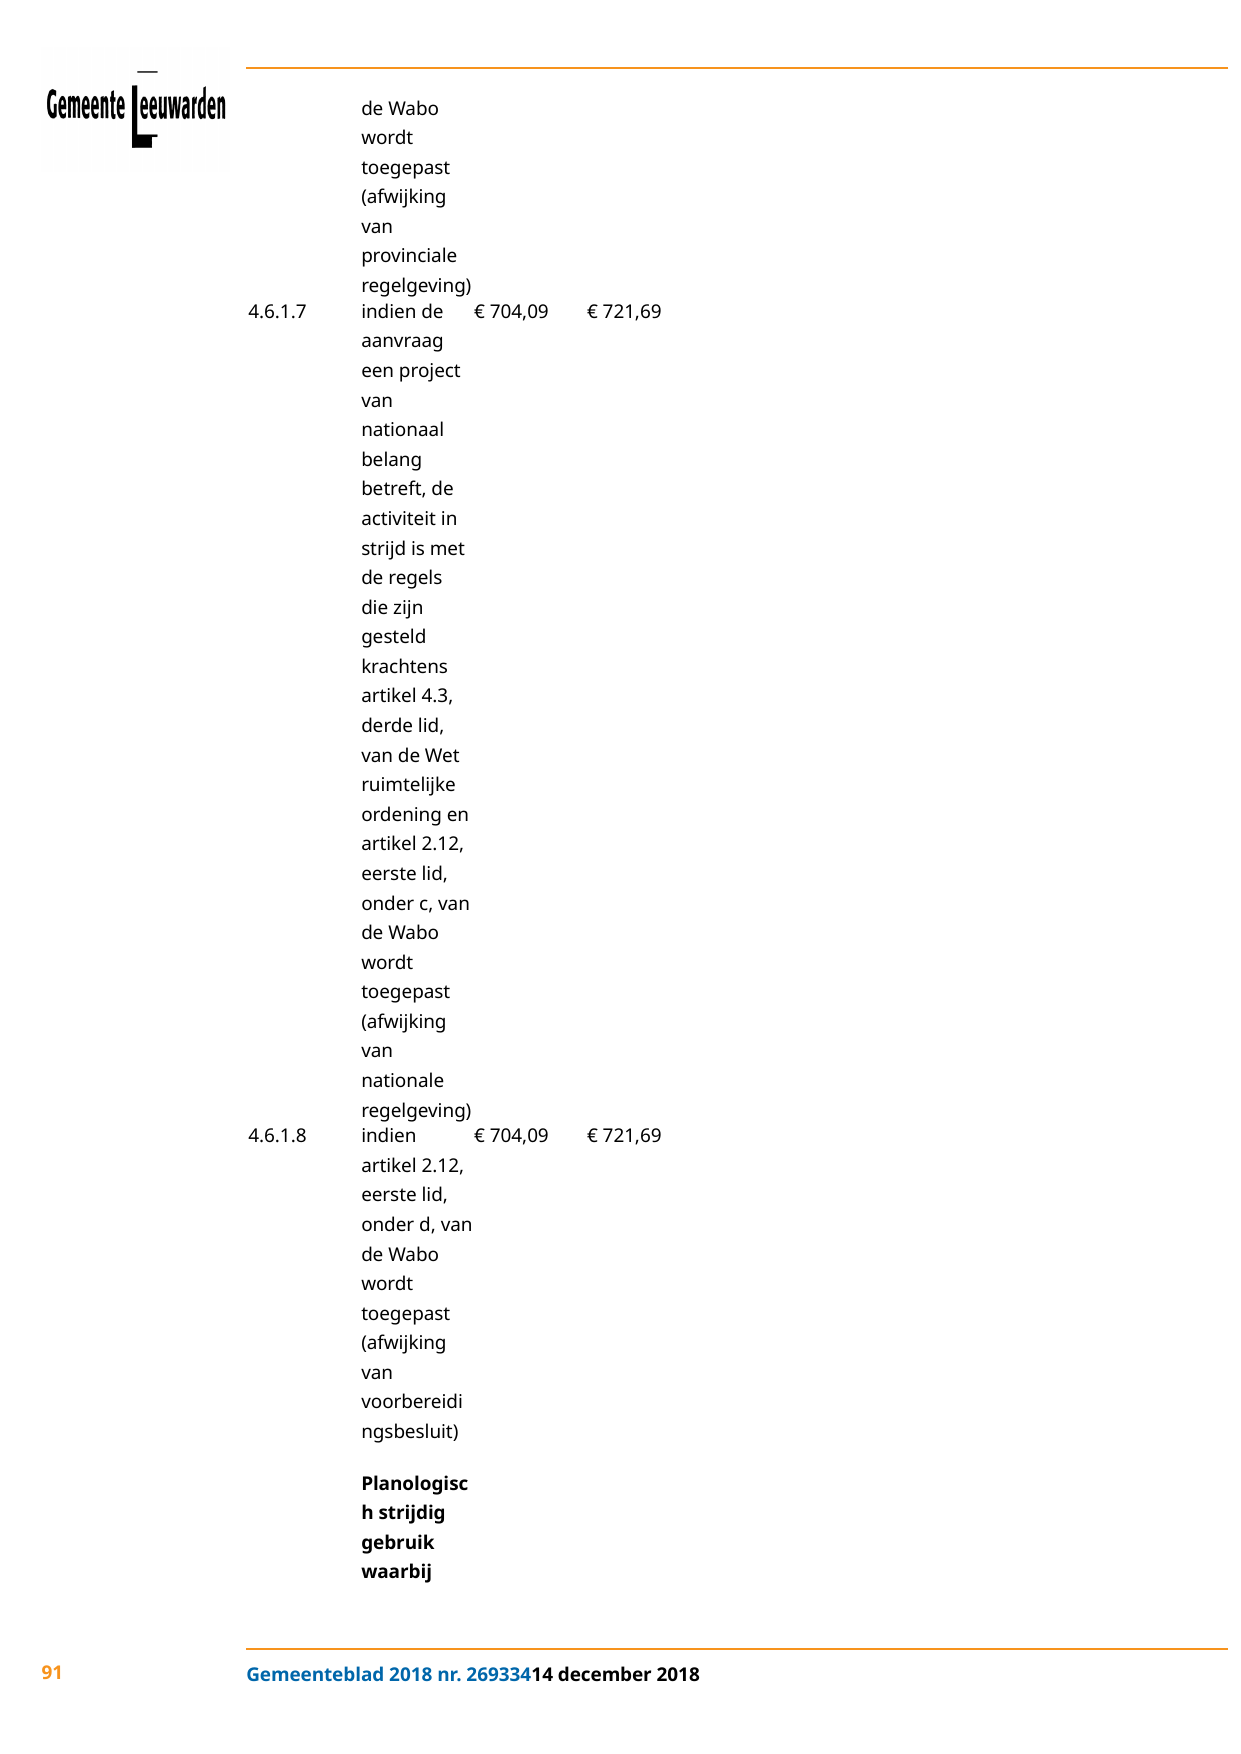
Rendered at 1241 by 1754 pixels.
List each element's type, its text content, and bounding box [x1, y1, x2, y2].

table_cell indien de aanvraag een project van nationaal belang betreft, de activiteit in strijd is met de regels die zijn gesteld krachtens artikel 4.3, derde lid, van de Wet ruimtelijke ordening en artikel 2.12, eerste lid, onder c, van de Wabo wordt toegepast (afwijking van nationale regelgeving) [361, 298, 474, 1122]
table_cell € 721,69 [587, 1123, 700, 1444]
table_cell Planologisch strijdig gebruik waarbij [361, 1470, 474, 1584]
table_cell de Wabo wordt toegepast (afwijking van provinciale regelgeving) [361, 95, 474, 298]
table_cell € 721,69 [587, 298, 700, 1122]
table_cell [587, 1444, 700, 1470]
picture [41, 47, 231, 172]
table_cell [248, 95, 361, 298]
table_cell [474, 95, 587, 298]
table_cell 4.6.1.7 [248, 298, 361, 1122]
table_cell [248, 1444, 361, 1470]
table_cell [361, 1444, 474, 1470]
table_cell € 704,09 [474, 1123, 587, 1444]
table_cell [587, 95, 700, 298]
table_cell [248, 1470, 361, 1584]
table_cell indien artikel 2.12, eerste lid, onder d, van de Wabo wordt toegepast (afwijking van voorbereidingsbesluit) [361, 1123, 474, 1444]
table_cell [474, 1444, 587, 1470]
table_cell € 704,09 [474, 298, 587, 1122]
table_cell 4.6.1.8 [248, 1123, 361, 1444]
table_cell [587, 1470, 700, 1584]
table_cell [474, 1470, 587, 1584]
